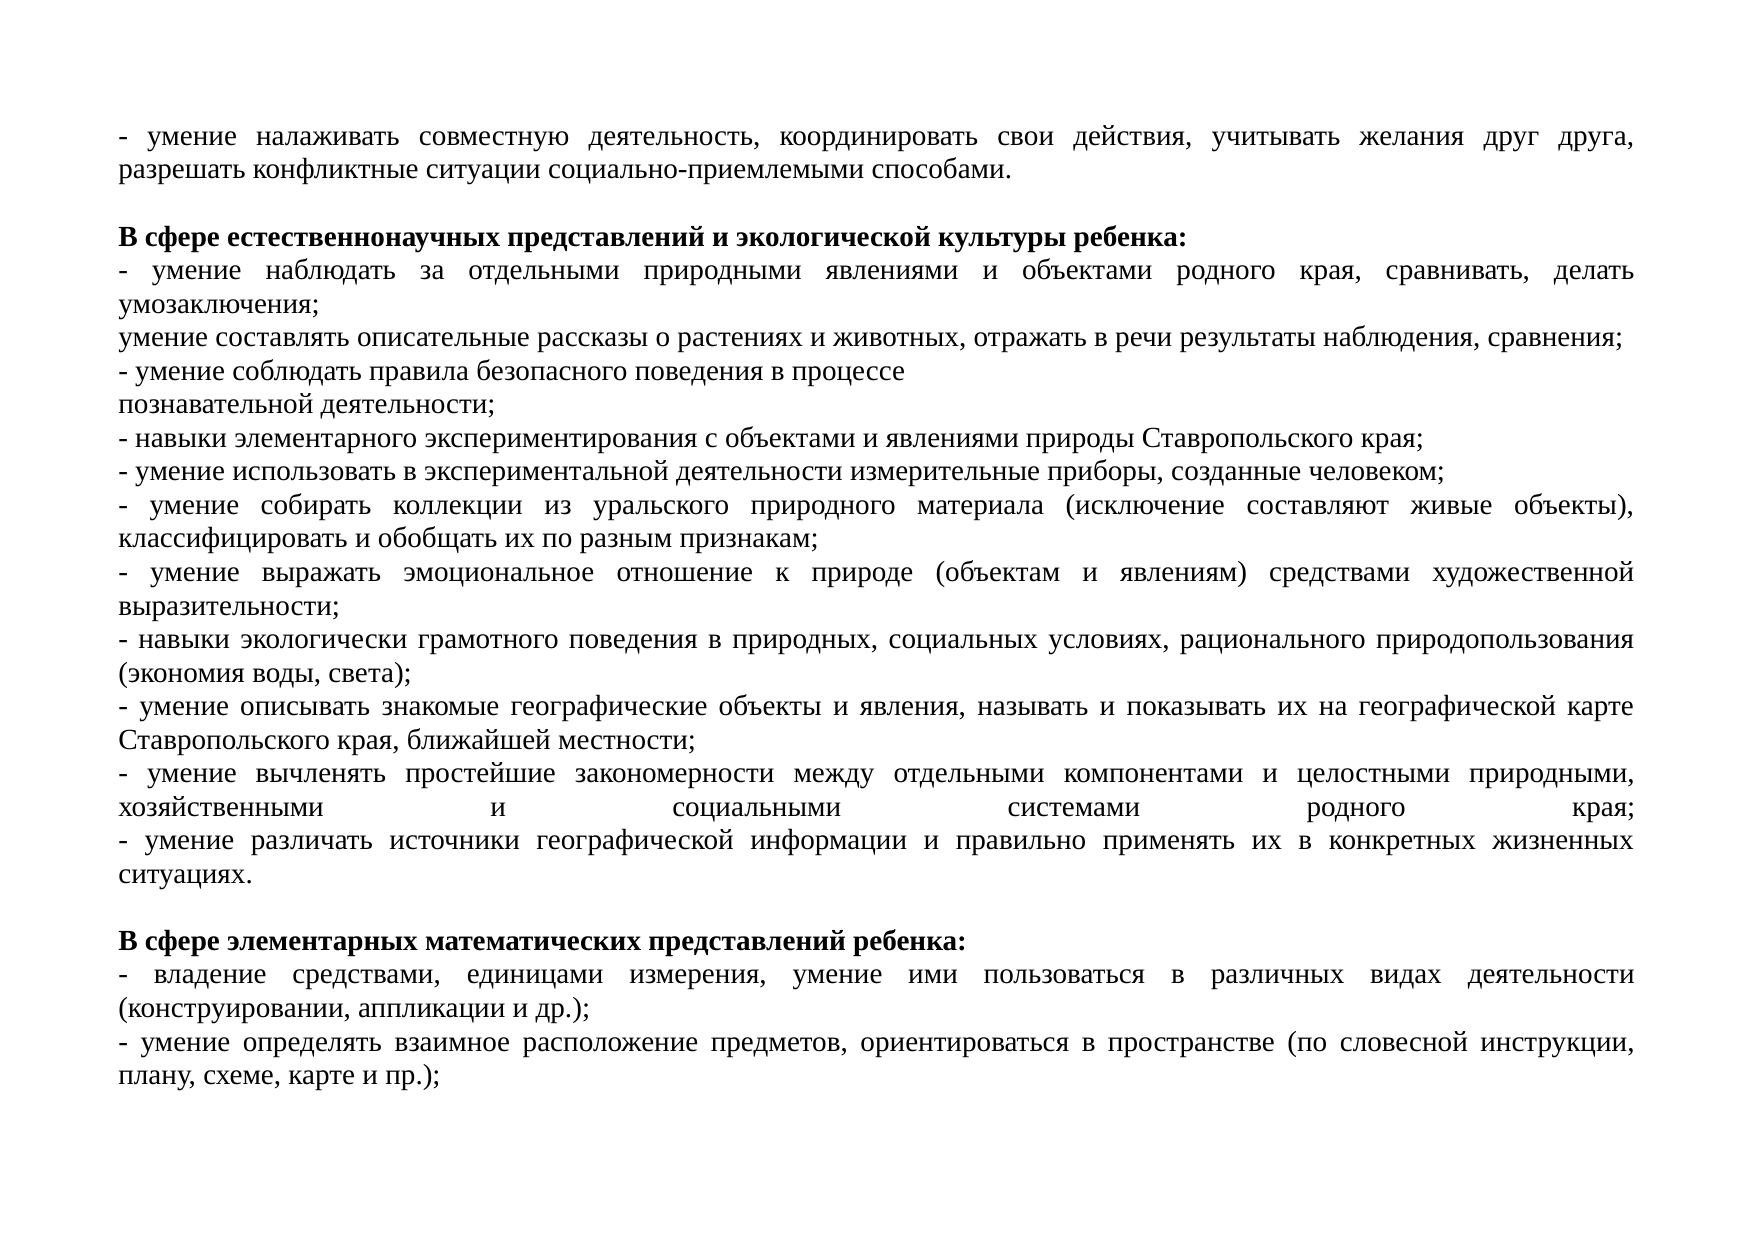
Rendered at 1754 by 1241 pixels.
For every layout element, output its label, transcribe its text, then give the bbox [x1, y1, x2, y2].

text - умение налаживать совместную деятельность, координировать свои действия, учитывать желания друг друга, разрешать конфликтные ситуации социально-приемлемыми способами. [118, 118, 1636, 185]
text - умение соблюдать правила безопасного поведения в процессе [118, 353, 1636, 386]
text познавательной деятельности; [118, 386, 1636, 420]
text - умение использовать в экспериментальной деятельности измерительные приборы, созданные человеком; [118, 453, 1636, 487]
text - умение определять взаимное расположение предметов, ориентироваться в пространстве (по словесной инструкции, плану, схеме, карте и пр.); [118, 1024, 1636, 1091]
text - умение наблюдать за отдельными природными явлениями и объектами родного края, сравнивать, делать умозаключения; [118, 252, 1636, 319]
text - умение описывать знакомые географические объекты и явления, называть и показывать их на географической карте Ставропольского края, ближайшей местности; [118, 688, 1636, 755]
text - навыки экологически грамотного поведения в природных, социальных условиях, рационального природопользования (экономия воды, света); [118, 621, 1636, 688]
text - умение вычленять простейшие закономерности между отдельными компонентами и целостными природными, хозяйственными и социальными системами родного края; - умение различать источники географической информации и правильно применять их в конкретных жизненных ситуациях. [118, 755, 1636, 889]
text В сфере элементарных математических представлений ребенка: [118, 923, 1636, 957]
text - навыки элементарного экспериментирования с объектами и явлениями природы Ставропольского края; [118, 420, 1636, 453]
text В сфере естественнонаучных представлений и экологической культуры ребенка: [118, 219, 1636, 252]
text умение составлять описательные рассказы о растениях и животных, отражать в речи результаты наблюдения, сравнения; [118, 319, 1636, 353]
text - владение средствами, единицами измерения, умение ими пользоваться в различных видах деятельности (конструировании, аппликации и др.); [118, 957, 1636, 1024]
text - умение выражать эмоциональное отношение к природе (объектам и явлениям) средствами художественной выразительности; [118, 554, 1636, 621]
text - умение собирать коллекции из уральского природного материала (исключение составляют живые объекты), классифицировать и обобщать их по разным признакам; [118, 487, 1636, 554]
